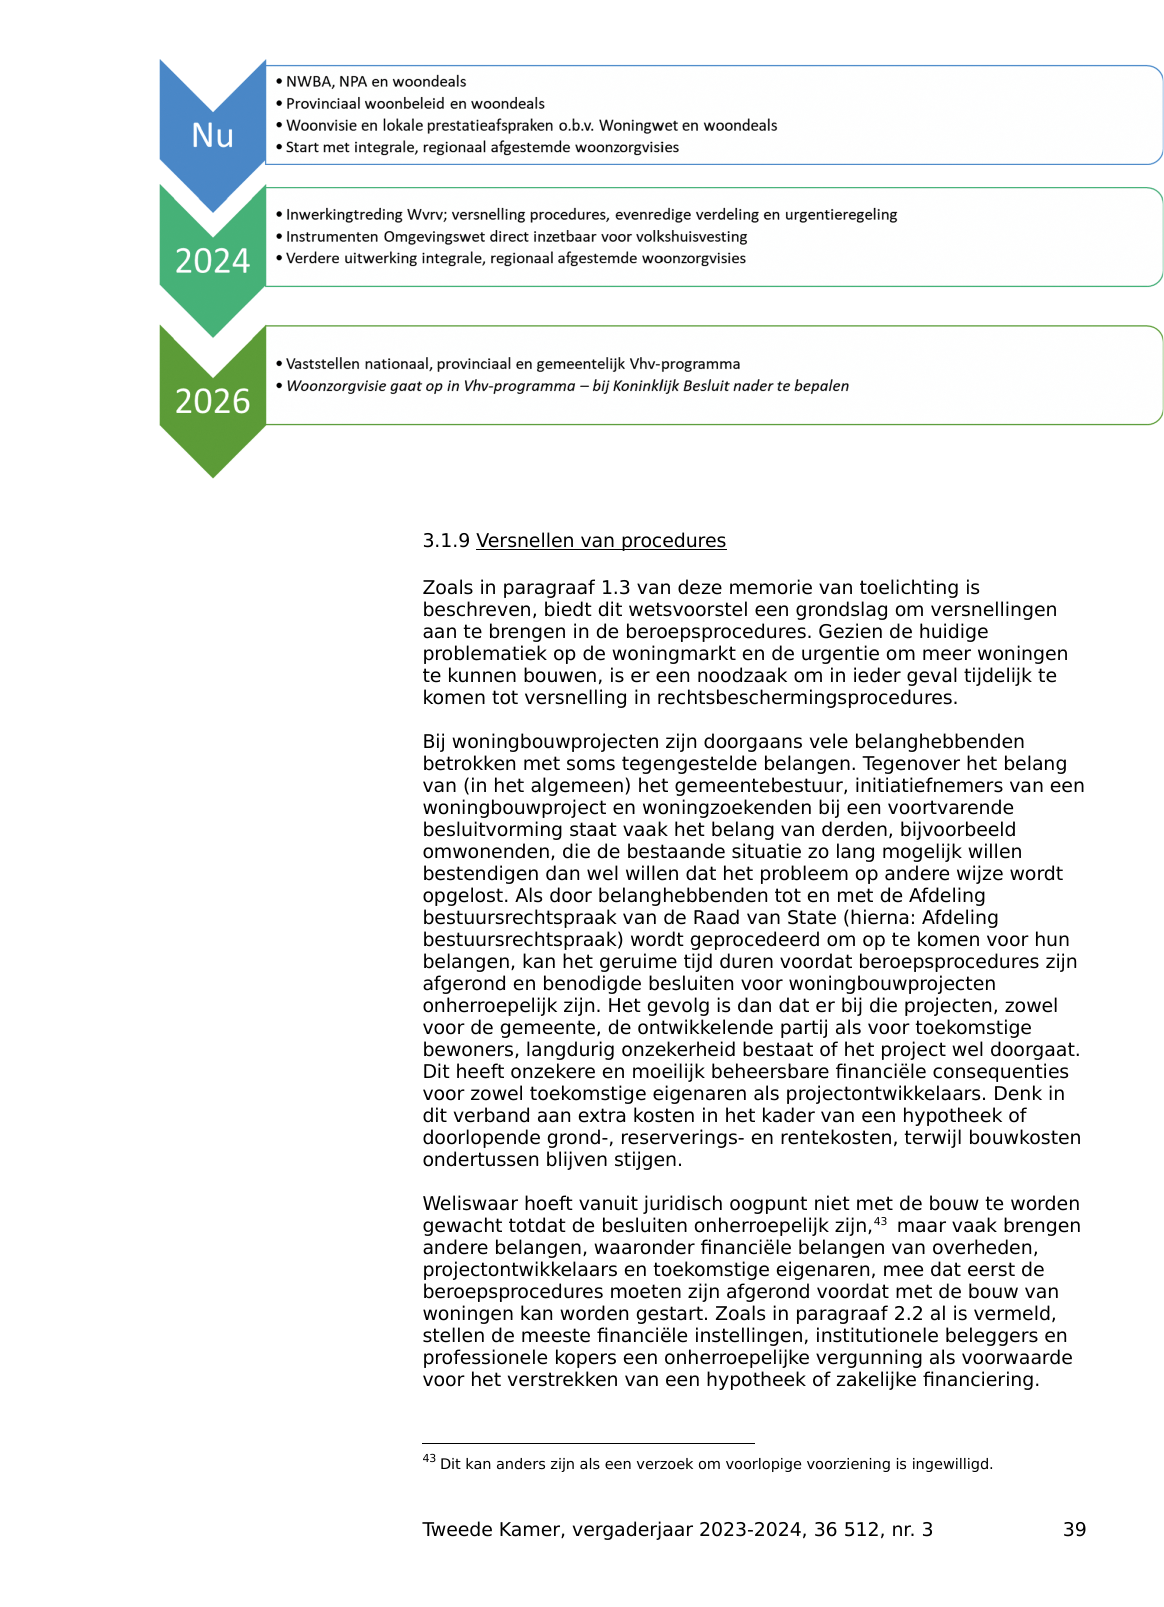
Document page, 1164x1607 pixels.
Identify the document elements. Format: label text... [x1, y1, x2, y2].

text Zoals in paragraaf 1.3 van deze memorie van toelichting is beschreven, biedt dit wetsvoorstel een grondslag om versnellingen aan te brengen in de beroepsprocedures. Gezien de huidige problematiek op de woningmarkt en de urgentie om meer woningen te kunnen bouwen, is er een noodzaak om in ieder geval tijdelijk te komen tot versnelling in rechtsbeschermingsprocedures. [422, 577, 1087, 709]
text Dit kan anders zijn als een verzoek om voorlopige voorziening is ingewilligd. [422, 1452, 1087, 1474]
text Weliswaar hoeft vanuit juridisch oogpunt niet met de bouw te worden gewacht totdat de besluiten onherroepelijk zijn, maar vaak brengen andere belangen, waaronder financiële belangen van overheden, projectontwikkelaars en toekomstige eigenaren, mee dat eerst de beroepsprocedures moeten zijn afgerond voordat met de bouw van woningen kan worden gestart. Zoals in paragraaf 2.2 al is vermeld, stellen de meeste financiële instellingen, institutionele beleggers en professionele kopers een onherroepelijke vergunning als voorwaarde voor het verstrekken van een hypotheek of zakelijke financiering. [422, 1193, 1087, 1391]
subtitle 3.1.9 Versnellen van procedures [422, 530, 1087, 552]
picture [159, 59, 1164, 479]
text Bij woningbouwprojecten zijn doorgaans vele belanghebbenden betrokken met soms tegengestelde belangen. Tegenover het belang van (in het algemeen) het gemeentebestuur, initiatiefnemers van een woningbouwproject en woningzoekenden bij een voortvarende besluitvorming staat vaak het belang van derden, bijvoorbeeld omwonenden, die de bestaande situatie zo lang mogelijk willen bestendigen dan wel willen dat het probleem op andere wijze wordt opgelost. Als door belanghebbenden tot en met de Afdeling bestuursrechtspraak van de Raad van State (hierna: Afdeling bestuursrechtspraak) wordt geprocedeerd om op te komen voor hun belangen, kan het geruime tijd duren voordat beroepsprocedures zijn afgerond en benodigde besluiten voor woningbouwprojecten onherroepelijk zijn. Het gevolg is dan dat er bij die projecten, zowel voor de gemeente, de ontwikkelende partij als voor toekomstige bewoners, langdurig onzekerheid bestaat of het project wel doorgaat. Dit heeft onzekere en moeilijk beheersbare financiële consequenties voor zowel toekomstige eigenaren als projectontwikkelaars. Denk in dit verband aan extra kosten in het kader van een hypotheek of doorlopende grond-, reserverings- en rentekosten, terwijl bouwkosten ondertussen blijven stijgen. [422, 731, 1087, 1171]
